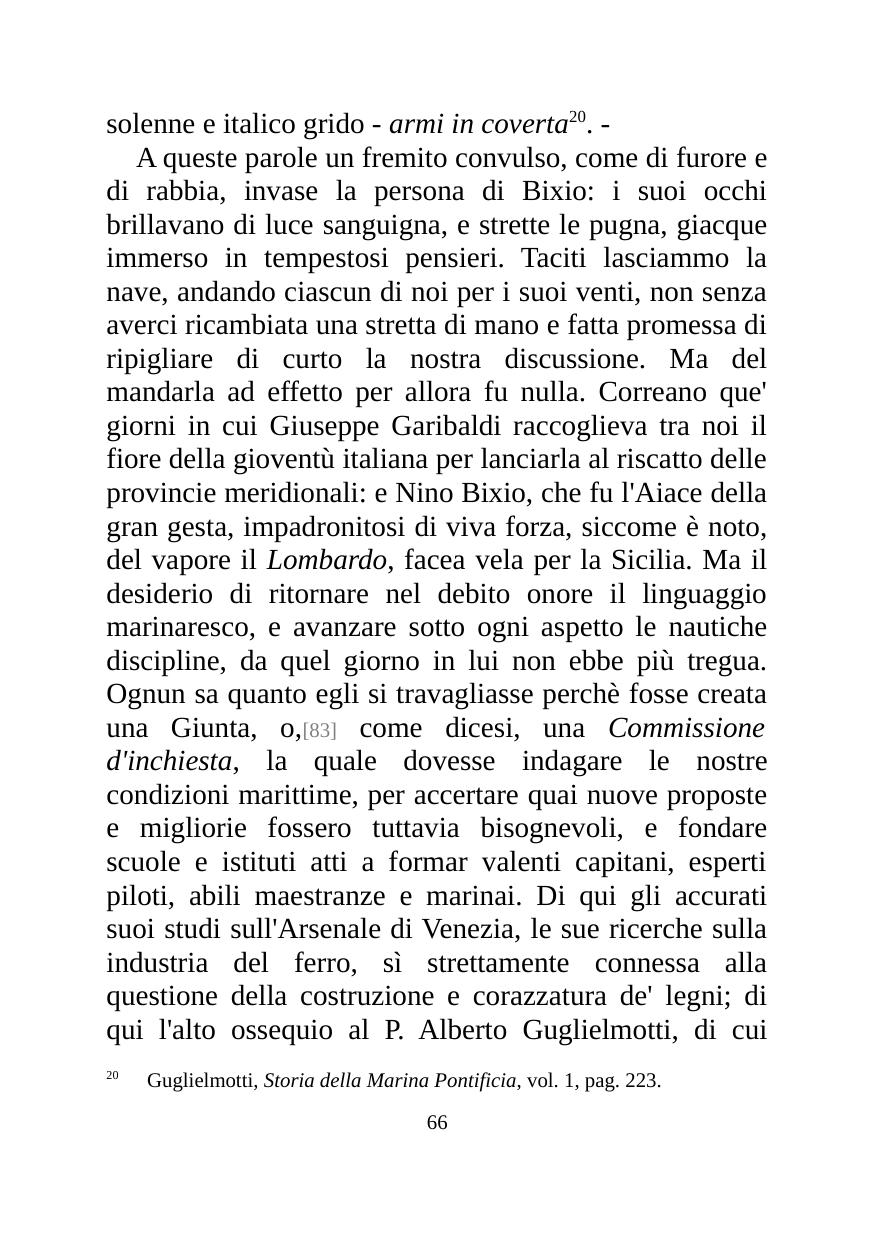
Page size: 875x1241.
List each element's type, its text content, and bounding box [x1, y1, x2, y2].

text solenne e italico grido - armi in coverta. - [106, 106, 768, 140]
text A queste parole un fremito convulso, come di furore e di rabbia, invase la persona di Bixio: i suoi occhi brillavano di luce sanguigna, e strette le pugna, giacque immerso in tempestosi pensieri. Taciti lasciammo la nave, andando ciascun di noi per i suoi venti, non senza averci ricambiata una stretta di mano e fatta promessa di ripigliare di curto la nostra discussione. Ma del mandarla ad effetto per allora fu nulla. Correano que' giorni in cui Giuseppe Garibaldi raccoglieva tra noi il fiore della gioventù italiana per lanciarla al riscatto delle provincie meridionali: e Nino Bixio, che fu l'Aiace della gran gesta, impadronitosi di viva forza, siccome è noto, del vapore il Lombardo, facea vela per la Sicilia. Ma il desiderio di ritornare nel debito onore il linguaggio marinaresco, e avanzare sotto ogni aspetto le nautiche discipline, da quel giorno in lui non ebbe più tregua. Ognun sa quanto egli si travagliasse perchè fosse creata una Giunta, o,[83] come dicesi, una Commissione d'inchiesta, la quale dovesse indagare le nostre condizioni marittime, per accertare quai nuove proposte e migliorie fossero tuttavia bisognevoli, e fondare scuole e istituti atti a formar valenti capitani, esperti piloti, abili maestranze e marinai. Di qui gli accurati suoi studi sull'Arsenale di Venezia, le sue ricerche sulla industria del ferro, sì strettamente connessa alla questione della costruzione e corazzatura de' legni; di qui l'alto ossequio al P. Alberto Guglielmotti, di cui [106, 140, 768, 1045]
text Guglielmotti, Storia della Marina Pontificia, vol. 1, pag. 223. [106, 1068, 768, 1092]
